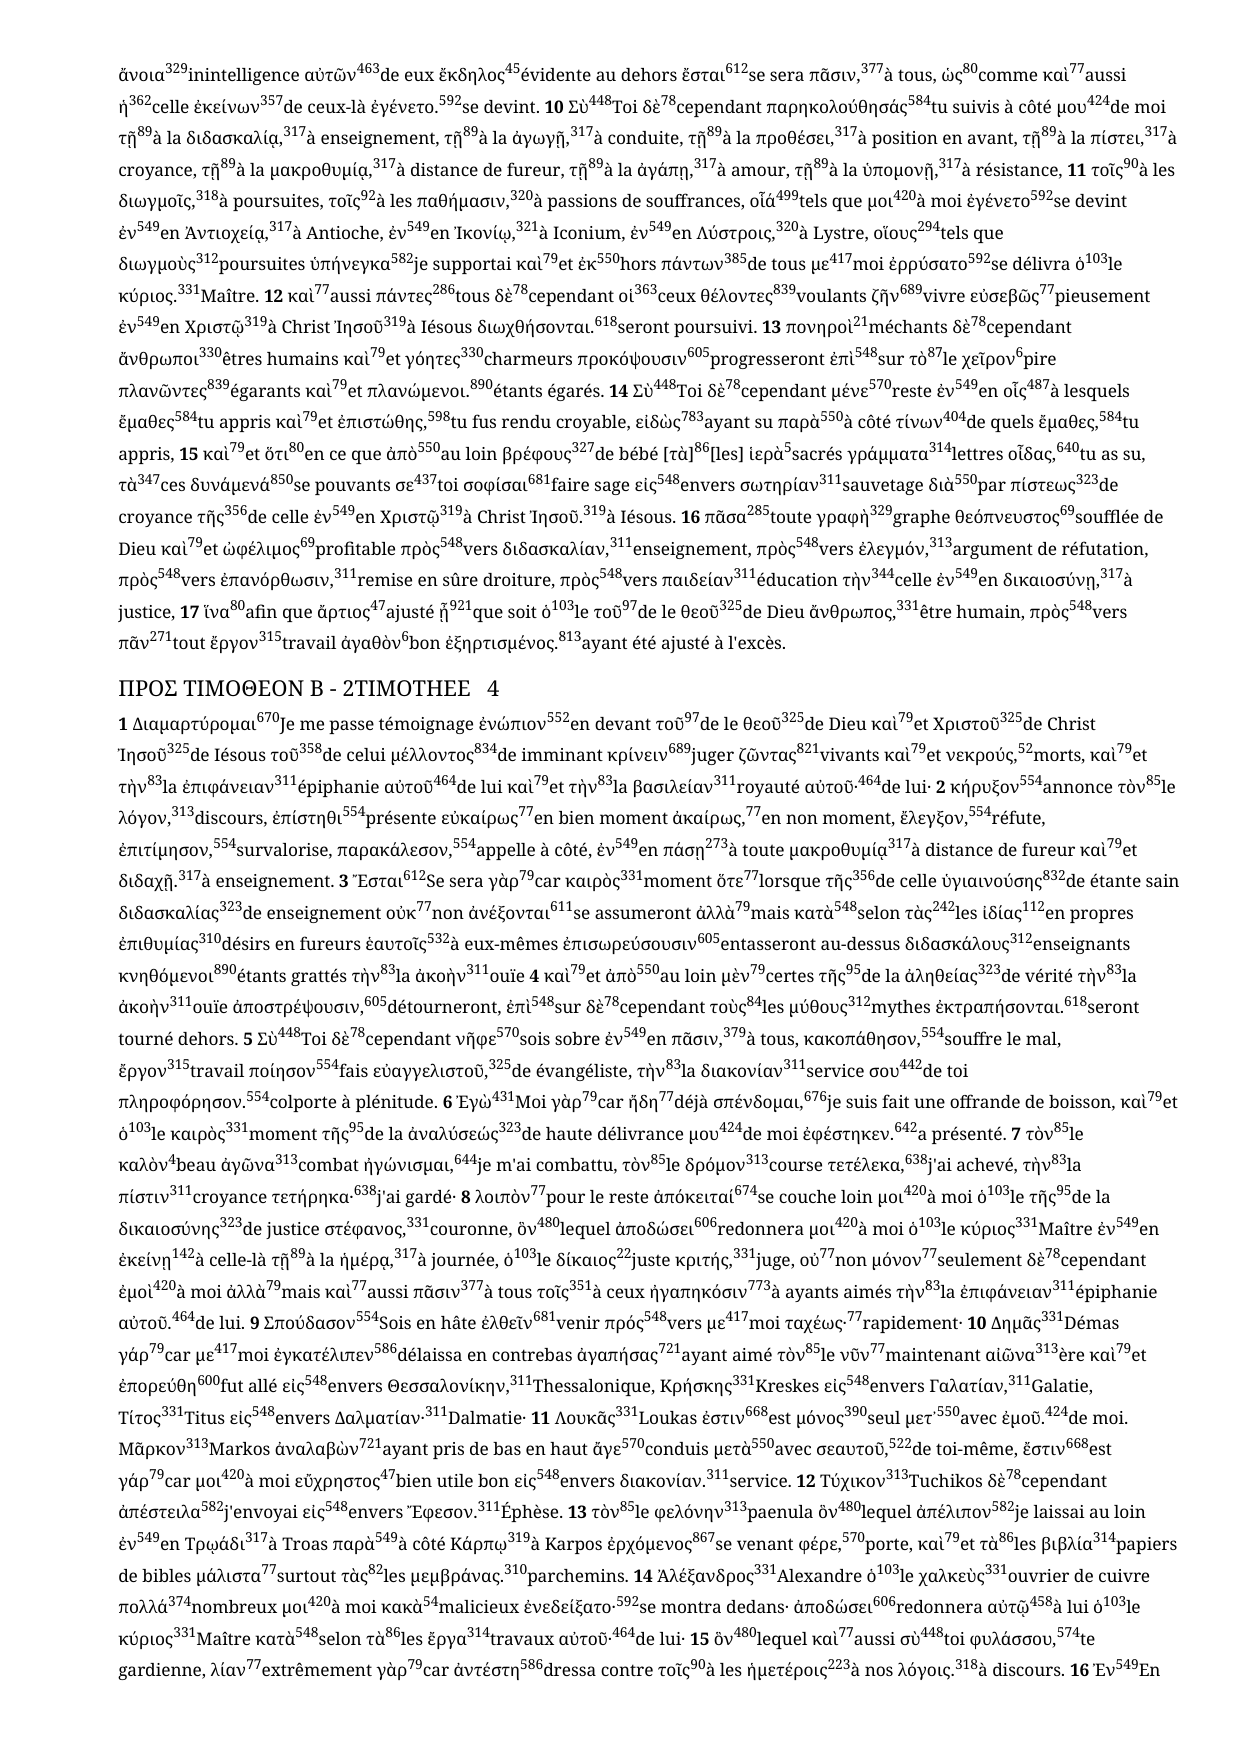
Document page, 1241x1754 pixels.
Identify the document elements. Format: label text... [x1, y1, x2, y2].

text 1 Τοῦτο348Ce-ci δὲ78cependant γίνωσκε,570connais, ὅτι80en ce que ἐν549en ἐσχάταις205à dernières ἡμέραις316à journées ἐνστήσονται611se dresseront dedans καιροὶ330moments χαλεποί·21difficiles· 2 ἔσονται611se seront γὰρ79car οἱ102les ἄνθρωποι330êtres humains φίλαυτοι70amis d'eux-mêmes φιλάργυροι70amis de l'argents ἀλαζόνες330vantards ὑπερήφανοι70prétentieux βλάσφημοι,70blasphématoires, γονεῦσιν318à parents géniteurs ἀπειθεῖς,70désobéissants, ἀχάριστοι70ingrats ἀνόσιοι70non sacrés 3 ἄστοργοι70sans tendresses ἄσπονδοι70sans libations διάβολοι70diables ἀκρατεῖς70intempérants ἀνήμεροι70non apprivoisés ἀφιλάγαθοι70non affectionnés aux bons 4 προδόται330traîtres προπετεῖς70tombants en avant τετυφωμένοι,812ayants étés enfumés, φιλήδονοι46amis des plaisirs μᾶλλον77davantage ἢ79ou φιλόθεοι,70amis des dieux, 5 ἔχοντες839ayants μόρφωσιν311formation εὐσεβείας323de piété τὴν83la δὲ78cependant δύναμιν311puissance αὐτῆς462de elle ἠρνημένοι·791se ayants niés· καὶ79et τούτους345ceux-ci ἀποτρέπου.574te tourne loin. 6 Ἐκ550Hors τούτων357de ceux-ci γάρ79car εἰσιν667sont οἱ363ceux ἐνδύνοντες839plongeants à l'intérieur εἰς548envers τὰς82les οἰκίας310maisons d'habitations καὶ79et αἰχμαλωτίζοντες839faisants captif γυναικάρια314femmelettes σεσωρευμένα797ayants étés entassés ἁμαρτίαις,316à fautes, ἀγόμενα876étants conduits ἐπιθυμίαις316à désirs en fureurs ποικίλαις,7à diverses, 7 πάντοτε77en tout moment μανθάνοντα823apprenants καὶ79et μηδέποτε77non cependant à un moment εἰς548envers ἐπίγνωσιν311reconnaissance ἀληθείας323de vérité ἐλθεῖν681venir δυνάμενα.850se pouvants. 8 ὃν295lequel τρόπον313manière δὲ78cependant Ἰάννης331Iannes καὶ79et Ἰαμβρῆς331Iambres ἀντέστησαν585dressèrent contre Μωϋσεῖ,319à Môusês, οὕτως77ainsi καὶ77aussi οὗτοι363ceux-ci ἀνθίστανται673se dressent contre τῇ89à la ἀληθείᾳ,317à vérité, ἄνθρωποι330êtres humains κατεφθαρμένοι812ayants étés corrompus de haut en bas τὸν85le νοῦν,313intellect, ἀδόκιμοι70non approuvés περὶ548autour τὴν83la πίστιν.311croyance. 9 ἀλλ᾽79mais οὐ77non προκόψουσιν605progresseront ἐπὶ548sur πλεῖον·73plus nombreusement· ἡ101la γὰρ79car ἄνοια329inintelligence αὐτῶν463de eux ἔκδηλος45évidente au dehors ἔσται612se sera πᾶσιν,377à tous, ὡς80comme καὶ77aussi ἡ362celle ἐκείνων357de ceux-là ἐγένετο.592se devint. 10 Σὺ448Toi δὲ78cependant παρηκολούθησάς584tu suivis à côté μου424de moi τῇ89à la διδασκαλίᾳ,317à enseignement, τῇ89à la ἀγωγῇ,317à conduite, τῇ89à la προθέσει,317à position en avant, τῇ89à la πίστει,317à croyance, τῇ89à la μακροθυμίᾳ,317à distance de fureur, τῇ89à la ἀγάπῃ,317à amour, τῇ89à la ὑπομονῇ,317à résistance, 11 τοῖς90à les διωγμοῖς,318à poursuites, τοῖς92à les παθήμασιν,320à passions de souffrances, οἷά499tels que μοι420à moi ἐγένετο592se devint ἐν549en Ἀντιοχείᾳ,317à Antioche, ἐν549en Ἰκονίῳ,321à Iconium, ἐν549en Λύστροις,320à Lystre, οἵους294tels que διωγμοὺς312poursuites ὑπήνεγκα582je supportai καὶ79et ἐκ550hors πάντων385de tous με417moi ἐρρύσατο592se délivra ὁ103le κύριος.331Maître. 12 καὶ77aussi πάντες286tous δὲ78cependant οἱ363ceux θέλοντες839voulants ζῆν689vivre εὐσεβῶς77pieusement ἐν549en Χριστῷ319à Christ Ἰησοῦ319à Iésous διωχθήσονται.618seront poursuivi. 13 πονηροὶ21méchants δὲ78cependant ἄνθρωποι330êtres humains καὶ79et γόητες330charmeurs προκόψουσιν605progresseront ἐπὶ548sur τὸ87le χεῖρον6pire πλανῶντες839égarants καὶ79et πλανώμενοι.890étants égarés. 14 Σὺ448Toi δὲ78cependant μένε570reste ἐν549en οἷς487à lesquels ἔμαθες584tu appris καὶ79et ἐπιστώθης,598tu fus rendu croyable, εἰδὼς783ayant su παρὰ550à côté τίνων404de quels ἔμαθες,584tu appris, 15 καὶ79et ὅτι80en ce que ἀπὸ550au loin βρέφους327de bébé [τὰ]86[les] ἱερὰ5sacrés γράμματα314lettres οἶδας,640tu as su, τὰ347ces δυνάμενά850se pouvants σε437toi σοφίσαι681faire sage εἰς548envers σωτηρίαν311sauvetage διὰ550par πίστεως323de croyance τῆς356de celle ἐν549en Χριστῷ319à Christ Ἰησοῦ.319à Iésous. 16 πᾶσα285toute γραφὴ329graphe θεόπνευστος69soufflée de Dieu καὶ79et ὠφέλιμος69profitable πρὸς548vers διδασκαλίαν,311enseignement, πρὸς548vers ἐλεγμόν,313argument de réfutation, πρὸς548vers ἐπανόρθωσιν,311remise en sûre droiture, πρὸς548vers παιδείαν311éducation τὴν344celle ἐν549en δικαιοσύνῃ,317à justice, 17 ἵνα80afin que ἄρτιος47ajusté ᾖ921que soit ὁ103le τοῦ97de le θεοῦ325de Dieu ἄνθρωπος,331être humain, πρὸς548vers πᾶν271tout ἔργον315travail ἀγαθὸν6bon ἐξηρτισμένος.813ayant été ajusté à l'excès. [118, 59, 1181, 655]
text 1 Διαμαρτύρομαι670Je me passe témoignage ἐνώπιον552en devant τοῦ97de le θεοῦ325de Dieu καὶ79et Χριστοῦ325de Christ Ἰησοῦ325de Iésous τοῦ358de celui μέλλοντος834de imminant κρίνειν689juger ζῶντας821vivants καὶ79et νεκρούς,52morts, καὶ79et τὴν83la ἐπιφάνειαν311épiphanie αὐτοῦ464de lui καὶ79et τὴν83la βασιλείαν311royauté αὐτοῦ·464de lui· 2 κήρυξον554annonce τὸν85le λόγον,313discours, ἐπίστηθι554présente εὐκαίρως77en bien moment ἀκαίρως,77en non moment, ἔλεγξον,554réfute, ἐπιτίμησον,554survalorise, παρακάλεσον,554appelle à côté, ἐν549en πάσῃ273à toute μακροθυμίᾳ317à distance de fureur καὶ79et διδαχῇ.317à enseignement. 3 Ἔσται612Se sera γὰρ79car καιρὸς331moment ὅτε77lorsque τῆς356de celle ὑγιαινούσης832de étante sain διδασκαλίας323de enseignement οὐκ77non ἀνέξονται611se assumeront ἀλλὰ79mais κατὰ548selon τὰς242les ἰδίας112en propres ἐπιθυμίας310désirs en fureurs ἑαυτοῖς532à eux-mêmes ἐπισωρεύσουσιν605entasseront au-dessus διδασκάλους312enseignants κνηθόμενοι890étants grattés τὴν83la ἀκοὴν311ouïe 4 καὶ79et ἀπὸ550au loin μὲν79certes τῆς95de la ἀληθείας323de vérité τὴν83la ἀκοὴν311ouïe ἀποστρέψουσιν,605détourneront, ἐπὶ548sur δὲ78cependant τοὺς84les μύθους312mythes ἐκτραπήσονται.618seront tourné dehors. 5 Σὺ448Toi δὲ78cependant νῆφε570sois sobre ἐν549en πᾶσιν,379à tous, κακοπάθησον,554souffre le mal, ἔργον315travail ποίησον554fais εὐαγγελιστοῦ,325de évangéliste, τὴν83la διακονίαν311service σου442de toi πληροφόρησον.554colporte à plénitude. 6 Ἐγὼ431Moi γὰρ79car ἤδη77déjà σπένδομαι,676je suis fait une offrande de boisson, καὶ79et ὁ103le καιρὸς331moment τῆς95de la ἀναλύσεώς323de haute délivrance μου424de moi ἐφέστηκεν.642a présenté. 7 τὸν85le καλὸν4beau ἀγῶνα313combat ἠγώνισμαι,644je m'ai combattu, τὸν85le δρόμον313course τετέλεκα,638j'ai achevé, τὴν83la πίστιν311croyance τετήρηκα·638j'ai gardé· 8 λοιπὸν77pour le reste ἀπόκειταί674se couche loin μοι420à moi ὁ103le τῆς95de la δικαιοσύνης323de justice στέφανος,331couronne, ὃν480lequel ἀποδώσει606redonnera μοι420à moi ὁ103le κύριος331Maître ἐν549en ἐκείνῃ142à celle-là τῇ89à la ἡμέρᾳ,317à journée, ὁ103le δίκαιος22juste κριτής,331juge, οὐ77non μόνον77seulement δὲ78cependant ἐμοὶ420à moi ἀλλὰ79mais καὶ77aussi πᾶσιν377à tous τοῖς351à ceux ἠγαπηκόσιν773à ayants aimés τὴν83la ἐπιφάνειαν311épiphanie αὐτοῦ.464de lui. 9 Σπούδασον554Sois en hâte ἐλθεῖν681venir πρός548vers με417moi ταχέως·77rapidement· 10 Δημᾶς331Démas γάρ79car με417moi ἐγκατέλιπεν586délaissa en contrebas ἀγαπήσας721ayant aimé τὸν85le νῦν77maintenant αἰῶνα313ère καὶ79et ἐπορεύθη600fut allé εἰς548envers Θεσσαλονίκην,311Thessalonique, Κρήσκης331Kreskes εἰς548envers Γαλατίαν,311Galatie, Τίτος331Titus εἰς548envers Δαλματίαν·311Dalmatie· 11 Λουκᾶς331Loukas ἐστιν668est μόνος390seul μετ᾽550avec ἐμοῦ.424de moi. Μᾶρκον313Markos ἀναλαβὼν721ayant pris de bas en haut ἄγε570conduis μετὰ550avec σεαυτοῦ,522de toi-même, ἔστιν668est γάρ79car μοι420à moi εὔχρηστος47bien utile bon εἰς548envers διακονίαν.311service. 12 Τύχικον313Tuchikos δὲ78cependant ἀπέστειλα582j'envoyai εἰς548envers Ἔφεσον.311Éphèse. 13 τὸν85le φελόνην313paenula ὃν480lequel ἀπέλιπον582je laissai au loin ἐν549en Τρῳάδι317à Troas παρὰ549à côté Κάρπῳ319à Karpos ἐρχόμενος867se venant φέρε,570porte, καὶ79et τὰ86les βιβλία314papiers de bibles μάλιστα77surtout τὰς82les μεμβράνας.310parchemins. 14 Ἀλέξανδρος331Alexandre ὁ103le χαλκεὺς331ouvrier de cuivre πολλά374nombreux μοι420à moi κακὰ54malicieux ἐνεδείξατο·592se montra dedans· ἀποδώσει606redonnera αὐτῷ458à lui ὁ103le κύριος331Maître κατὰ548selon τὰ86les ἔργα314travaux αὐτοῦ·464de lui· 15 ὃν480lequel καὶ77aussi σὺ448toi φυλάσσου,574te gardienne, λίαν77extrêmement γὰρ79car ἀντέστη586dressa contre τοῖς90à les ἡμετέροις223à nos λόγοις.318à discours. 16 Ἐν549En τῇ89à la πρώτῃ57à première μου424de moi ἀπολογίᾳ317à apologie οὐδείς390aucun μοι420à moi παρεγένετο,592se devint à côté, ἀλλὰ79mais πάντες389tous με417moi ἐγκατέλιπον·585délaissèrent en contrebas· μὴ77ne pas αὐτοῖς457à eux λογισθείη·697que soit calculé· 17 ὁ103le δὲ78cependant κύριός331Maître μοι420à moi παρέστη586dressa à côté καὶ79et ἐνεδυνάμωσέν586fortifia dans με,417moi, ἵνα80afin que δι᾽550par ἐμοῦ424de moi τὸ105le κήρυγμα333annonce πληροφορηθῇ911que soit colporté à plénitude καὶ79et ἀκούσωσιν898que écoutent πάντα288tous τὰ104les ἔθνη,332ethnies, καὶ79et ἐρρύσθην596je fus délivré ἐκ550hors στόματος327de bouche λέοντος.325de lion. 18 ῥύσεταί612se délivrera με417moi ὁ103le κύριος331Maître ἀπὸ550au loin παντὸς283de tout ἔργου327de travail πονηροῦ18de méchant καὶ79et σώσει606sauvera εἰς548envers τὴν83la βασιλείαν311royauté αὐτοῦ464de lui τὴν83la ἐπουράνιον·2sur ciel· ᾧ486à lequel ἡ101la δόξα329gloire εἰς548envers τοὺς84les αἰῶνας312ères τῶν96de les αἰώνων,324de ères, ἀμήν.304amen. 19 Ἄσπασαι558Te salue Πρίσκαν311Priska καὶ79et Ἀκύλαν313Akulas καὶ79et τὸν85le Ὀνησιφόρου325de Onésiphore οἶκον.313maison. 20 Ἔραστος331Érastos ἔμεινεν586resta ἐν549en Κορίνθῳ,317à Corinthe, Τρόφιμον313Trophimos δὲ78cependant ἀπέλιπον582je laissai au loin ἐν549en Μιλήτῳ317à Milet ἀσθενοῦντα.822étant infirme. 21 Σπούδασον554Sois en hâte πρὸ550d'avant χειμῶνος325de tempête hivernale ἐλθεῖν.681venir. Ἀσπάζεταί674Se salue σε437toi Εὔβουλος331Euboulos καὶ79et Πούδης331Poudès καὶ79et Λίνος331Linos καὶ79et Κλαυδία329Klaudia καὶ79et οἱ102les ἀδελφοὶ330frères πάντες.286tous. 22 Ὁ103Le κύριος331Maître μετὰ550avec τοῦ99de le πνεύματός327de souffle σου.442de toi. ἡ101la χάρις329grâce μεθ᾽550avec ὑμῶν.441de vous. [118, 707, 1181, 1682]
text ΠΡΟΣ ΤΙΜΟΘΕΟΝ Β - 2TIMOTHEE 4 [118, 673, 1181, 703]
